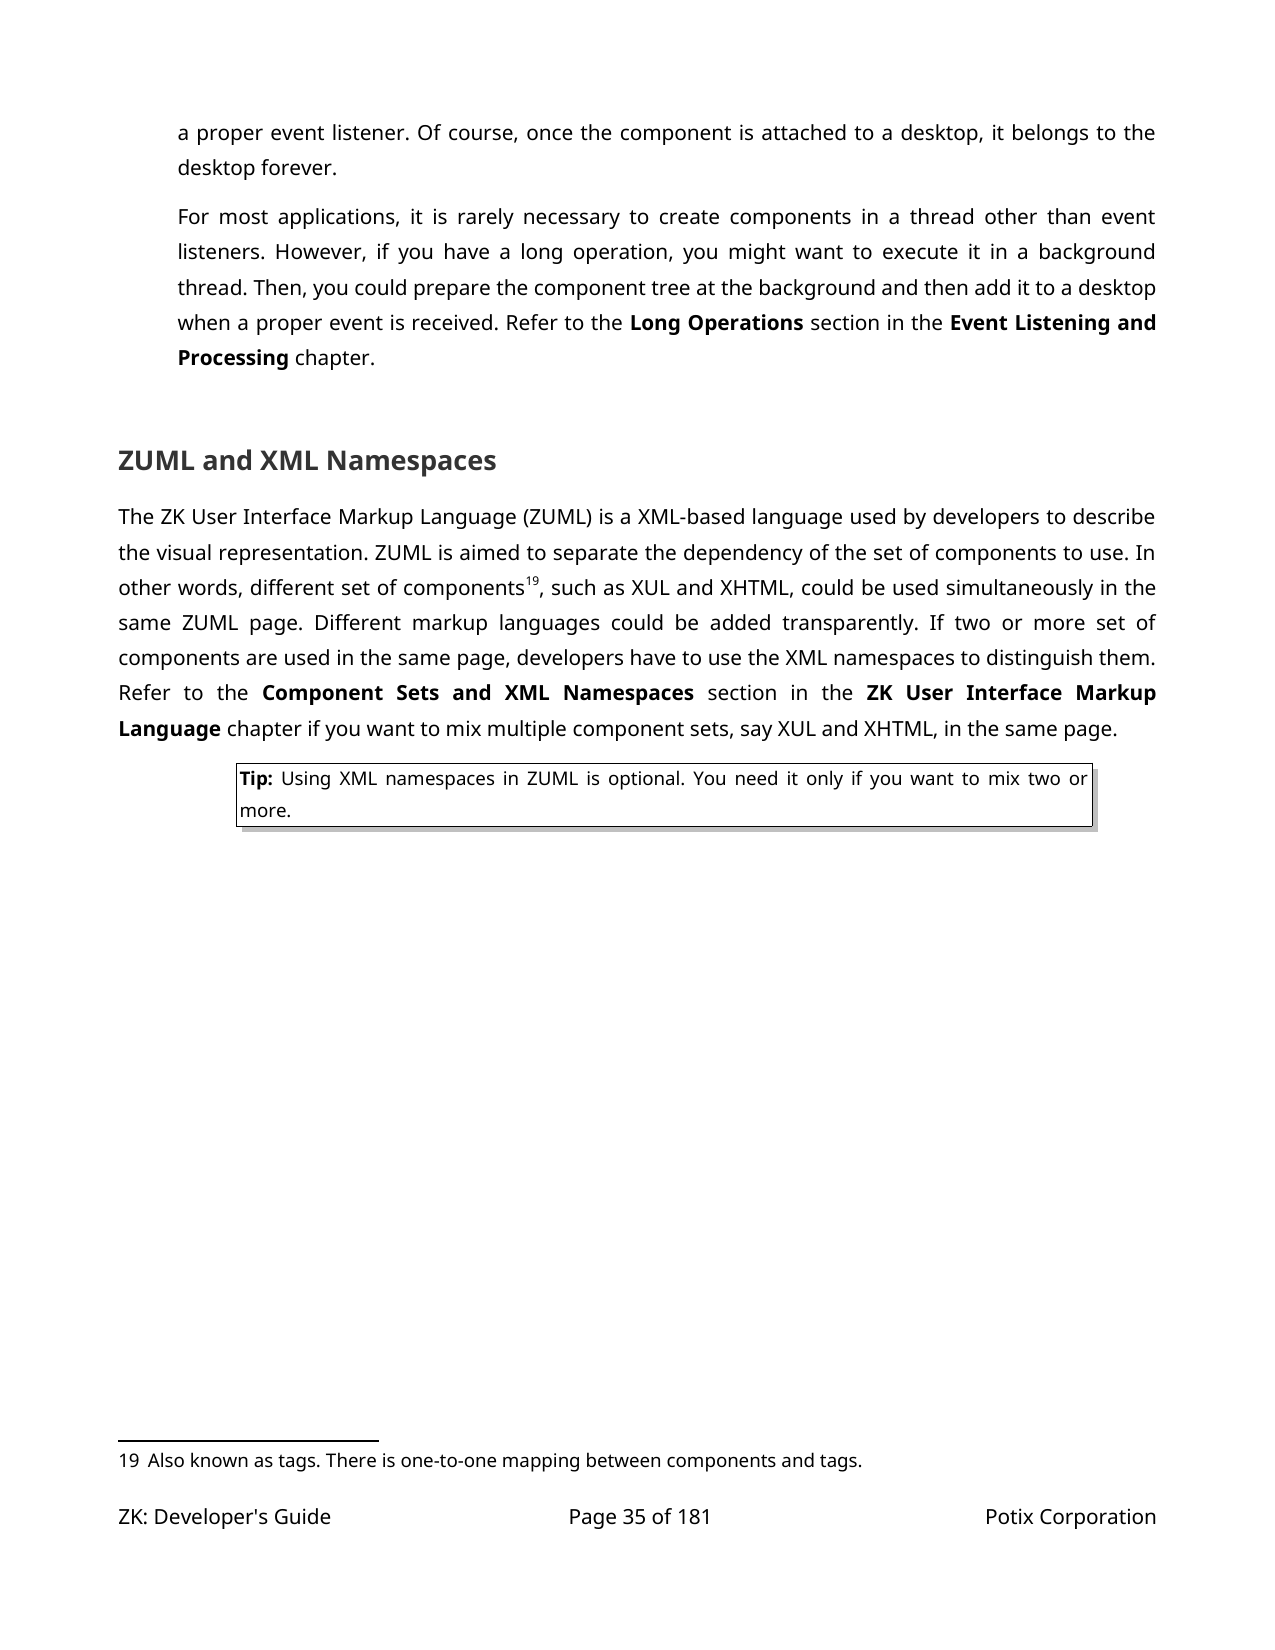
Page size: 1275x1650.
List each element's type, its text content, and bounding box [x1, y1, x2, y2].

text a proper event listener. Of course, once the component is attached to a desktop, it belongs to the desktop forever. [177, 118, 1157, 182]
text Tip: Using XML namespaces in ZUML is optional. You need it only if you want to mix two or more. [237, 764, 1092, 826]
text Also known as tags. There is one-to-one mapping between components and tags. [118, 1447, 1157, 1473]
text For most applications, it is rarely necessary to create components in a thread other than event listeners. However, if you have a long operation, you might want to execute it in a background thread. Then, you could prepare the component tree at the background and then add it to a desktop when a proper event is received. Refer to the Long Operations section in the Event Listening and Processing chapter. [177, 202, 1157, 371]
subtitle ZUML and XML Namespaces [118, 442, 1157, 479]
text The ZK User Interface Markup Language (ZUML) is a XML-based language used by developers to describe the visual representation. ZUML is aimed to separate the dependency of the set of components to use. In other words, different set of components, such as XUL and XHTML, could be used simultaneously in the same ZUML page. Different markup languages could be added transparently. If two or more set of components are used in the same page, developers have to use the XML namespaces to distinguish them. Refer to the Component Sets and XML Namespaces section in the ZK User Interface Markup Language chapter if you want to mix multiple component sets, say XUL and XHTML, in the same page. [118, 502, 1157, 742]
